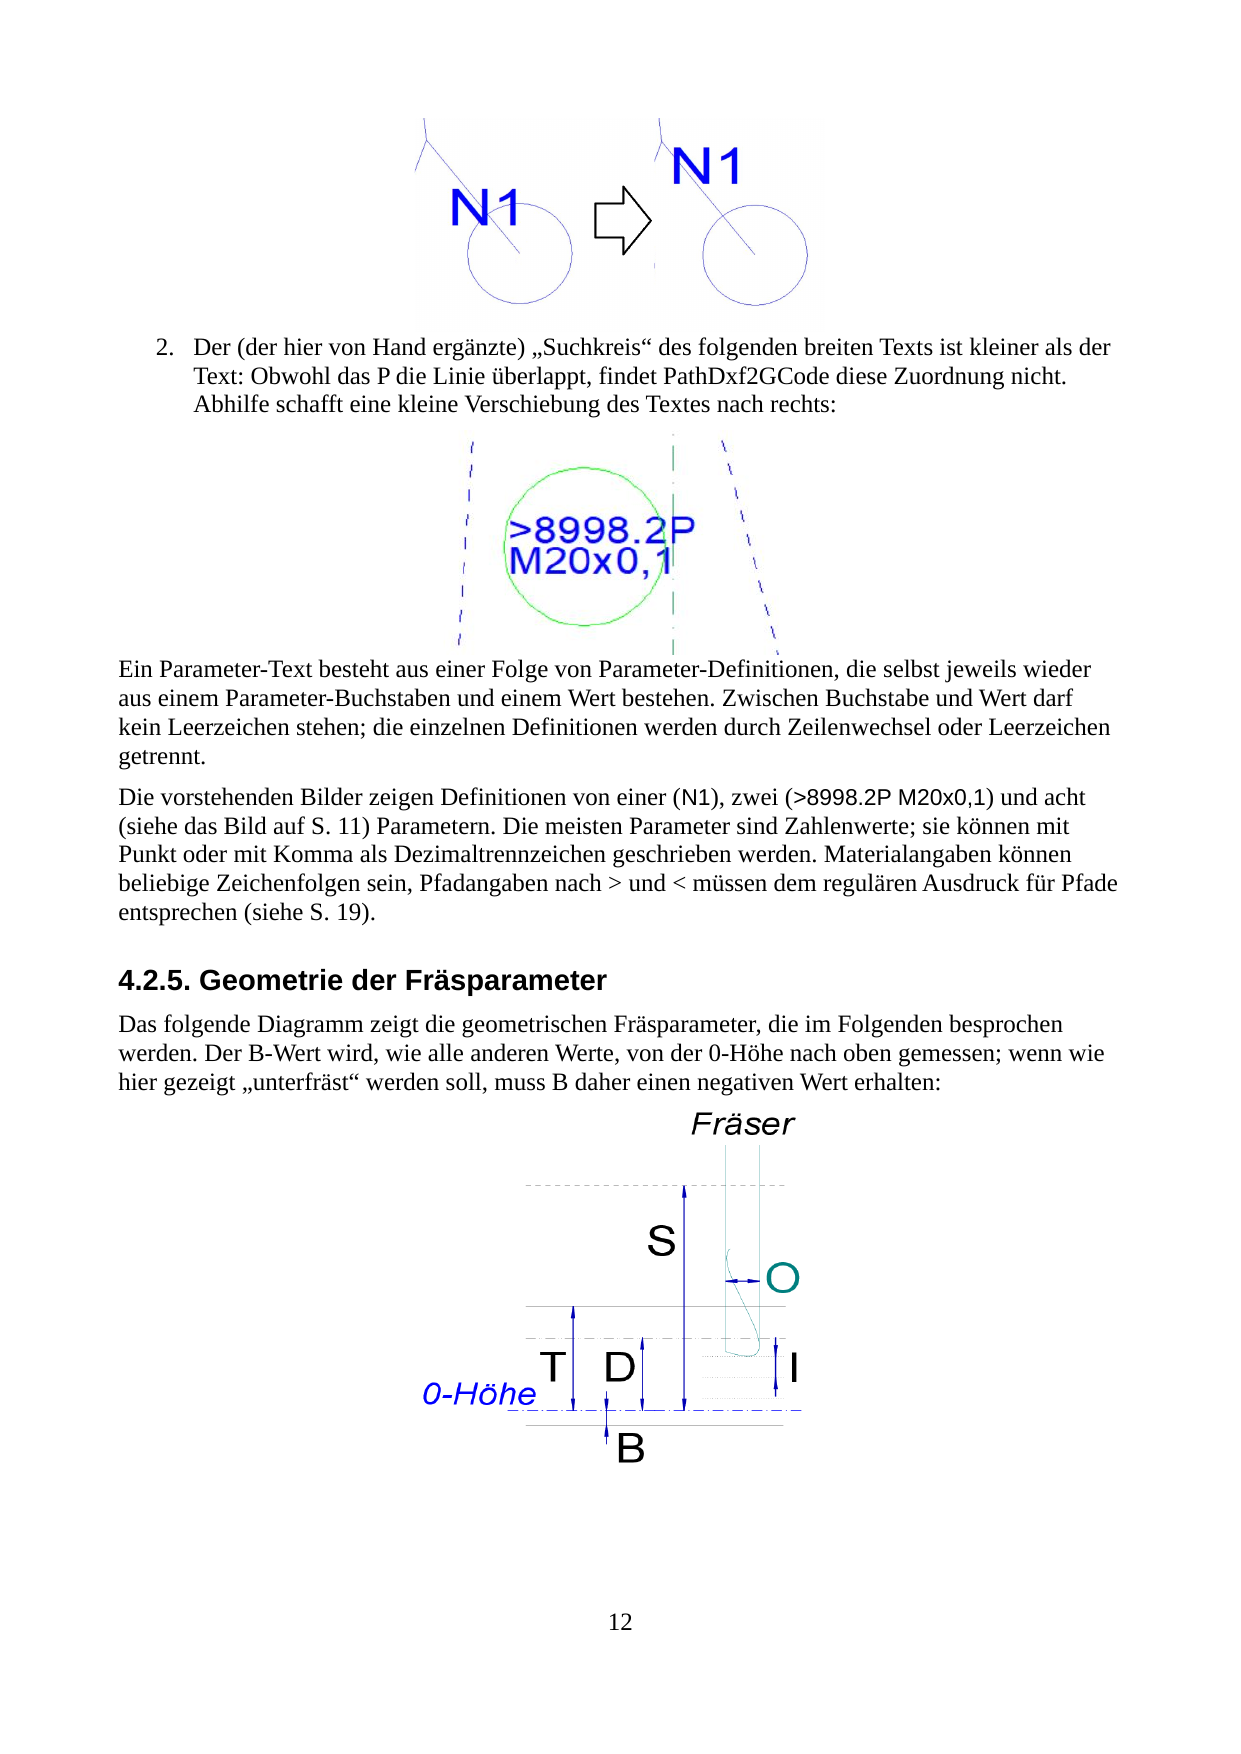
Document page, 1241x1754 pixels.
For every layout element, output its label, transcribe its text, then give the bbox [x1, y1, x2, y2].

text Das folgende Diagramm zeigt die geometrischen Fräsparameter, die im Folgenden besprochen werden. Der B-Wert wird, wie alle anderen Werte, von der 0-Höhe nach oben gemessen; wenn wie hier gezeigt „unterfräst“ werden soll, muss B daher einen negativen Wert erhalten: [118, 1009, 1122, 1096]
picture [443, 430, 797, 655]
text Ein Parameter-Text besteht aus einer Folge von Parameter-Definitionen, die selbst jeweils wieder aus einem Parameter-Buchstaben und einem Wert bestehen. Zwischen Buchstabe und Wert darf kein Leerzeichen stehen; die einzelnen Definitionen werden durch Zeilenwechsel oder Leerzeichen getrennt. [118, 655, 1122, 769]
text Die vorstehenden Bilder zeigen Definitionen von einer (N1), zwei (>8998.2P M20x0,1) und acht (siehe das Bild auf S. 11) Parametern. Die meisten Parameter sind Zahlenwerte; sie können mit Punkt oder mit Komma als Dezimaltrennzeichen geschrieben werden. Materialangaben können beliebige Zeichenfolgen sein, Pfadangaben nach > und < müssen dem regulären Ausdruck für Pfade entsprechen (siehe S. 19). [118, 782, 1122, 926]
subtitle 4.2.5. Geometrie der Fräsparameter [118, 963, 1122, 997]
list Der (der hier von Hand ergänzte) „Suchkreis“ des folgenden breiten Texts ist kleiner als der Text: Obwohl das P die Linie überlappt, findet PathDxf2GCode diese Zuordnung nicht. Abhilfe schafft eine kleine Verschiebung des Textes nach rechts: [156, 118, 1122, 418]
